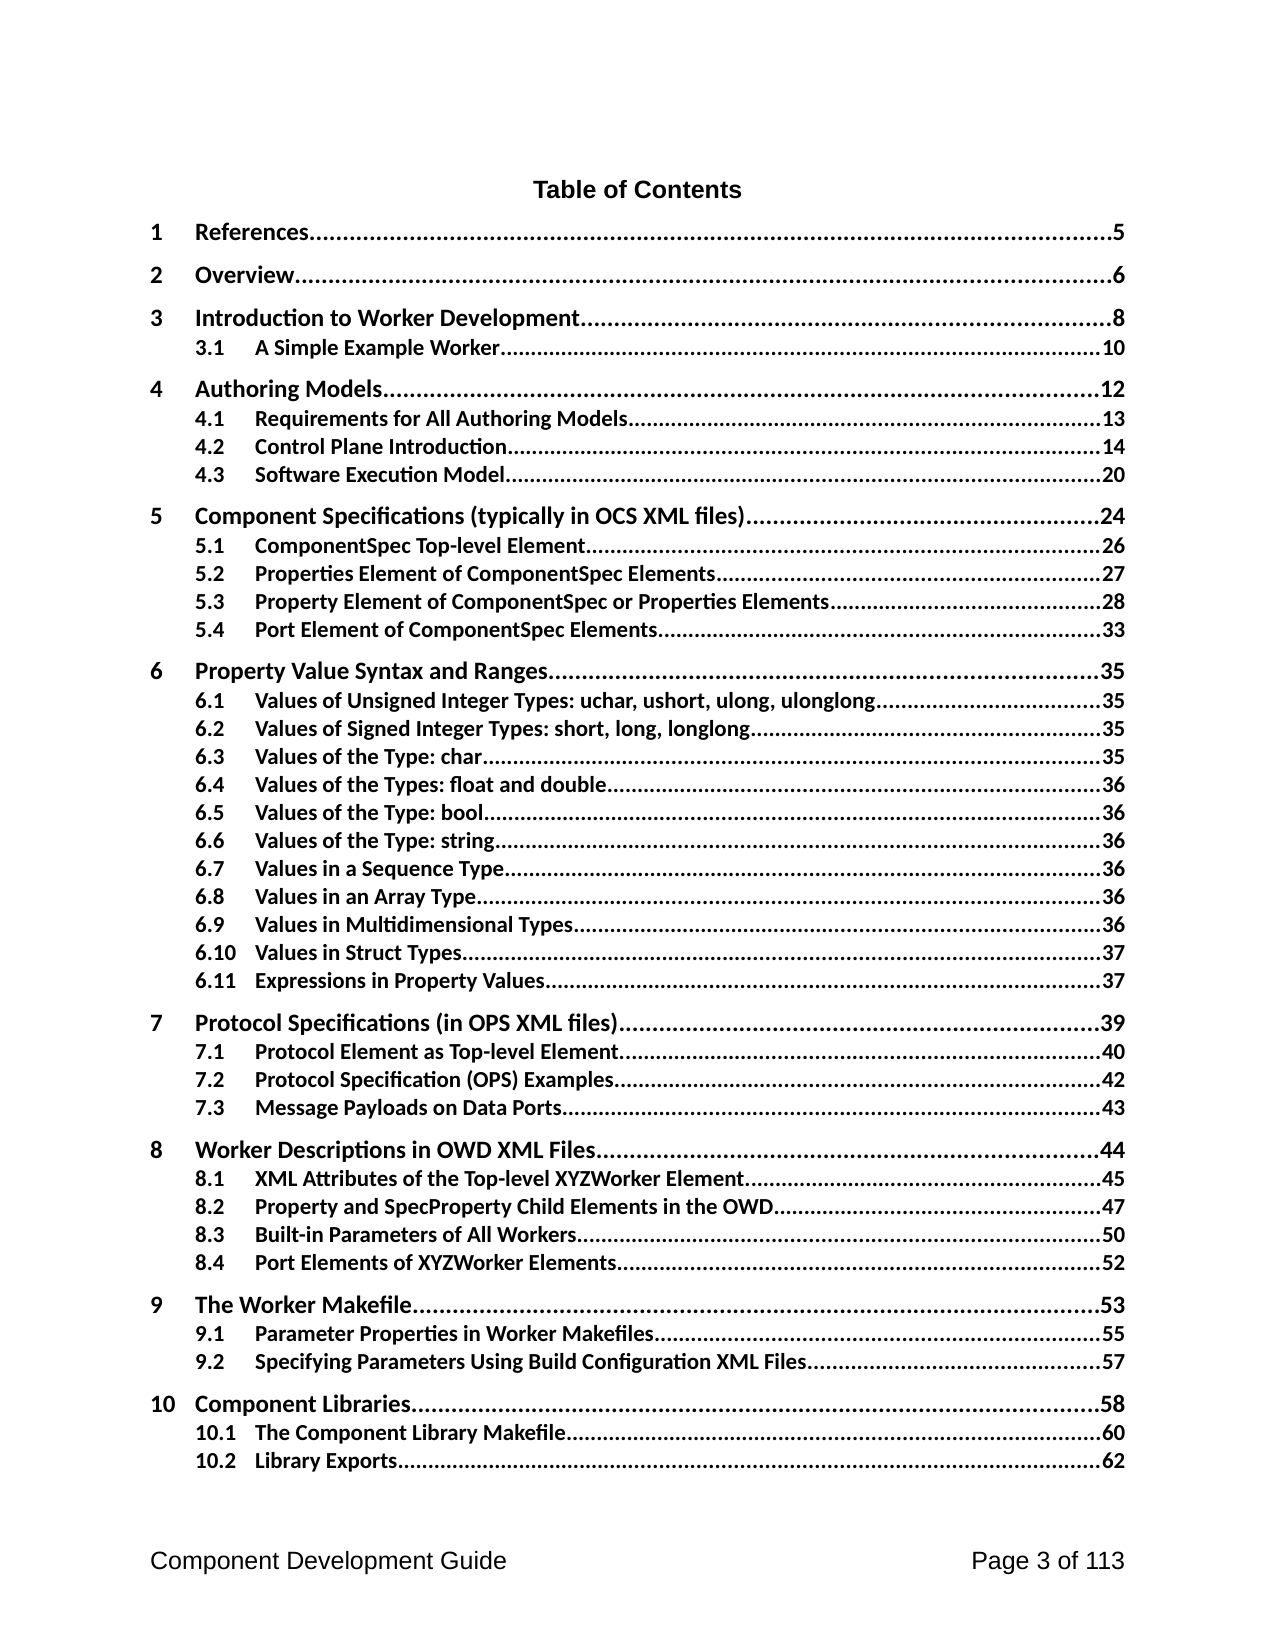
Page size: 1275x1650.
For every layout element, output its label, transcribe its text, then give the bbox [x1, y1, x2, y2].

text 7.2 Protocol Specification (OPS) Examples 42 [175, 1065, 1125, 1093]
text 6.6 Values of the Type: string 36 [175, 826, 1125, 854]
text 6.9 Values in Multidimensional Types 36 [175, 910, 1125, 938]
text 6.1 Values of Unsigned Integer Types: uchar, ushort, ulong, ulonglong 35 [175, 686, 1125, 714]
text 6.3 Values of the Type: char 35 [175, 742, 1125, 770]
text 4.2 Control Plane Introduction 14 [175, 432, 1125, 460]
text 5.4 Port Element of ComponentSpec Elements 33 [175, 615, 1125, 643]
text 8.1 XML Attributes of the Top-level XYZWorker Element. 45 [175, 1164, 1125, 1192]
text 6.8 Values in an Array Type 36 [175, 882, 1125, 910]
text 4.3 Software Execution Model 20 [175, 460, 1125, 488]
subtitle Table of Contents [150, 175, 1125, 204]
text 8.4 Port Elements of XYZWorker Elements 52 [175, 1248, 1125, 1276]
text 5.3 Property Element of ComponentSpec or Properties Elements 28 [175, 587, 1125, 615]
text 6.2 Values of Signed Integer Types: short, long, longlong 35 [175, 714, 1125, 742]
text 9.2 Specifying Parameters Using Build Configuration XML Files 57 [175, 1347, 1125, 1376]
text 6.5 Values of the Type: bool 36 [175, 798, 1125, 826]
text 6.7 Values in a Sequence Type 36 [175, 854, 1125, 882]
text 4.1 Requirements for All Authoring Models 13 [175, 404, 1125, 432]
text 8.3 Built-in Parameters of All Workers 50 [175, 1220, 1125, 1248]
text 10.1 The Component Library Makefile 60 [175, 1418, 1125, 1447]
text 9 The Worker Makefile 53 [150, 1289, 1125, 1319]
text 5.1 ComponentSpec Top-level Element 26 [175, 531, 1125, 559]
text 10.2 Library Exports 62 [175, 1447, 1125, 1474]
text 1 References 5 [150, 216, 1125, 247]
text 7 Protocol Specifications (in OPS XML files) 39 [150, 1007, 1125, 1037]
text 4 Authoring Models 12 [150, 373, 1125, 404]
text 6.4 Values of the Types: float and double 36 [175, 770, 1125, 798]
text 5.2 Properties Element of ComponentSpec Elements 27 [175, 559, 1125, 587]
text 6.10 Values in Struct Types 37 [175, 938, 1125, 966]
text 3 Introduction to Worker Development 8 [150, 302, 1125, 333]
text 8 Worker Descriptions in OWD XML Files 44 [150, 1134, 1125, 1164]
text 7.3 Message Payloads on Data Ports 43 [175, 1093, 1125, 1121]
text 6 Property Value Syntax and Ranges 35 [150, 656, 1125, 686]
text 7.1 Protocol Element as Top-level Element. 40 [175, 1037, 1125, 1065]
text 10 Component Libraries 58 [150, 1388, 1125, 1418]
text 8.2 Property and SpecProperty Child Elements in the OWD 47 [175, 1192, 1125, 1220]
text 3.1 A Simple Example Worker 10 [175, 333, 1125, 361]
text 5 Component Specifications (typically in OCS XML files) 24 [150, 500, 1125, 531]
text 2 Overview 6 [150, 259, 1125, 290]
text 6.11 Expressions in Property Values 37 [175, 966, 1125, 994]
text 9.1 Parameter Properties in Worker Makefiles 55 [175, 1319, 1125, 1347]
